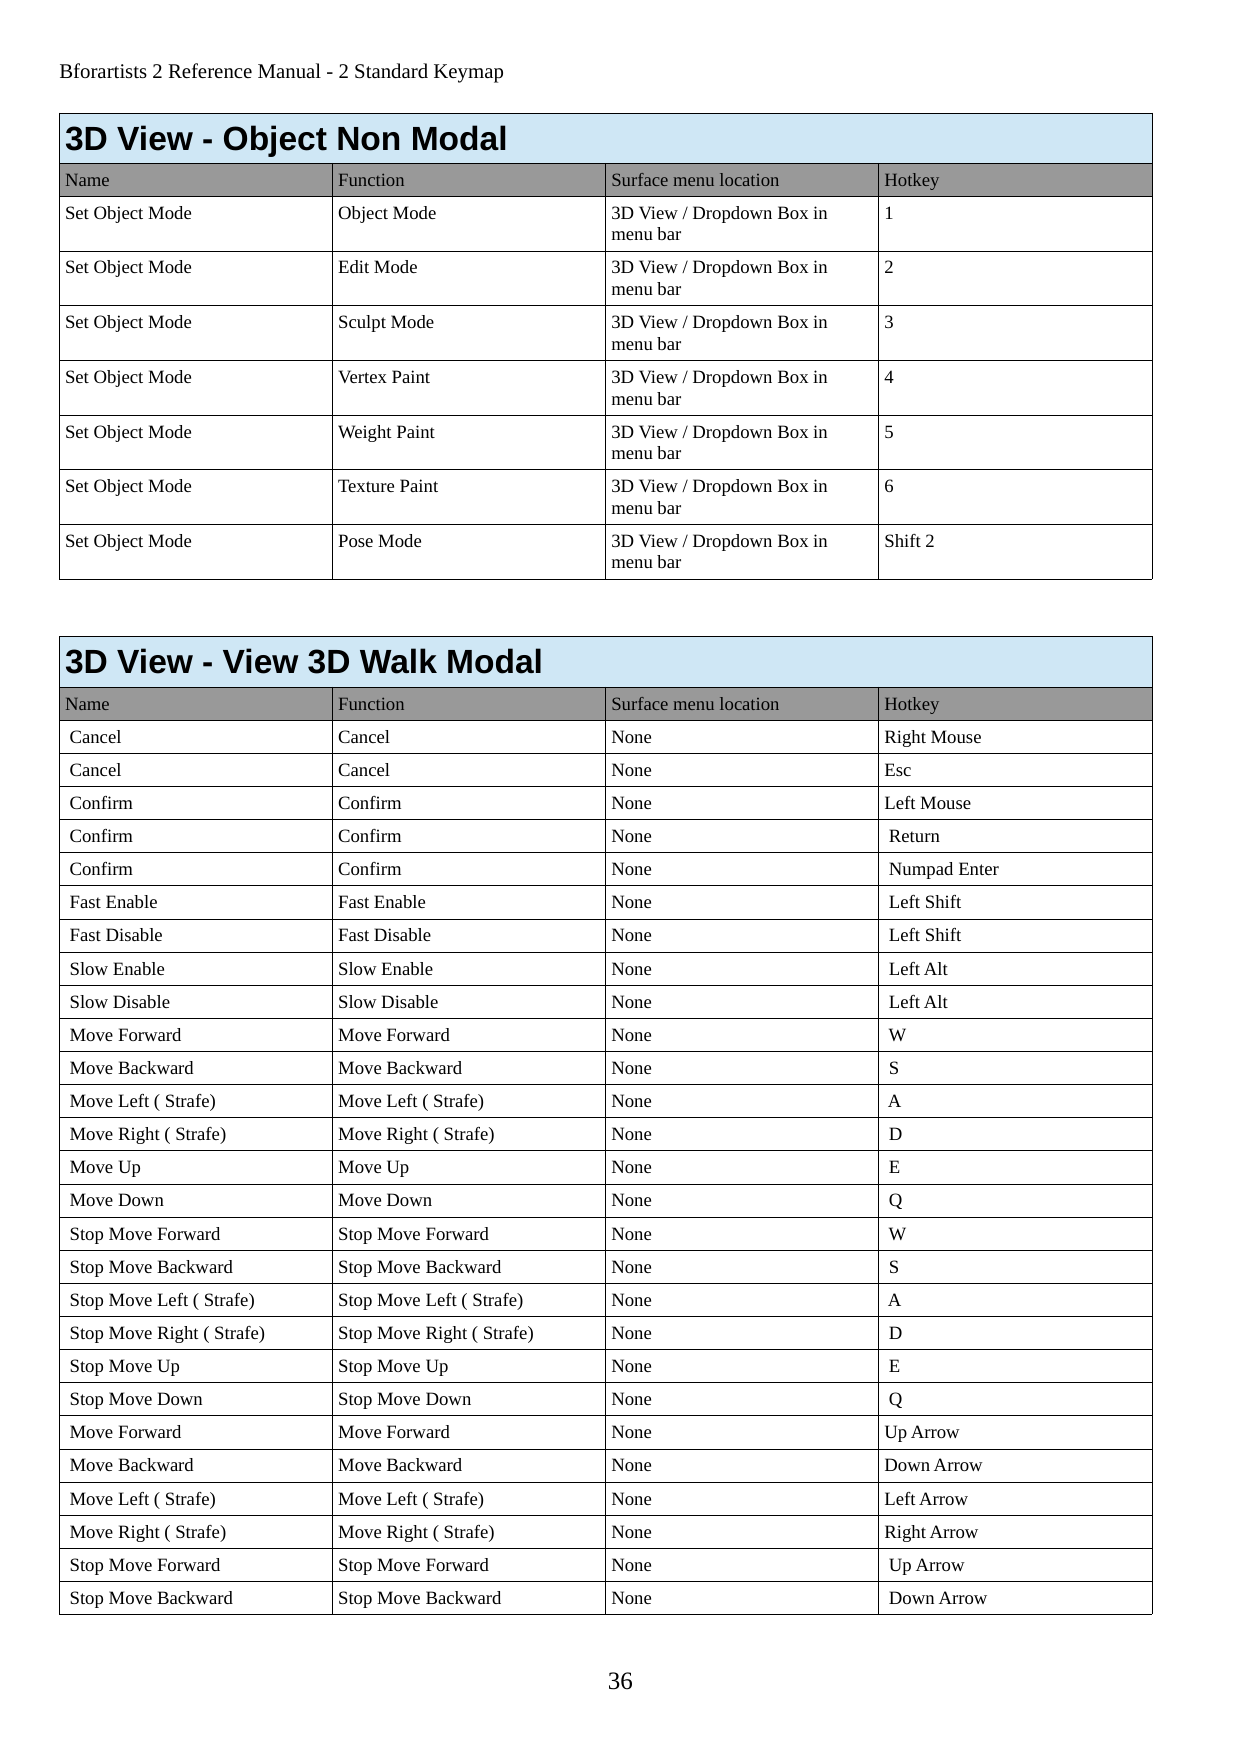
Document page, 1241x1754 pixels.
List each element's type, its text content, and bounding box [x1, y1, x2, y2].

table_cell Fast Enable [60, 886, 332, 918]
table_cell None [606, 754, 878, 786]
table_cell None [606, 721, 878, 753]
table_cell Down Arrow [879, 1450, 1152, 1482]
table_cell Move Left ( Strafe) [333, 1085, 605, 1117]
table_cell Object Mode [333, 197, 605, 251]
table_cell Hotkey [879, 688, 1152, 720]
table_cell W [879, 1019, 1152, 1051]
table_cell Pose Mode [333, 525, 605, 579]
table_cell Edit Mode [333, 252, 605, 305]
table_cell Cancel [333, 721, 605, 753]
table_cell Move Right ( Strafe) [60, 1516, 332, 1548]
table_cell Fast Enable [333, 886, 605, 918]
table_cell Surface menu location [606, 688, 878, 720]
table_cell 5 [879, 416, 1152, 469]
table_cell Move Backward [333, 1052, 605, 1084]
table_cell None [606, 1052, 878, 1084]
table_cell None [606, 986, 878, 1018]
table_cell Stop Move Backward [60, 1582, 332, 1614]
table_cell E [879, 1350, 1152, 1382]
table_cell Fast Disable [60, 920, 332, 952]
table_cell Set Object Mode [60, 416, 332, 469]
table_cell Stop Move Forward [60, 1549, 332, 1581]
table_cell None [606, 1085, 878, 1117]
table_cell S [879, 1052, 1152, 1084]
table_cell Slow Disable [60, 986, 332, 1018]
table_cell Stop Move Up [333, 1350, 605, 1382]
table_cell 3D View / Dropdown Box in menu bar [606, 416, 878, 469]
table_cell None [606, 1251, 878, 1283]
table_cell Move Forward [60, 1019, 332, 1051]
table_cell None [606, 1019, 878, 1051]
table_cell Slow Enable [333, 953, 605, 985]
table_cell Move Right ( Strafe) [333, 1118, 605, 1150]
table_cell None [606, 1516, 878, 1548]
table_cell Slow Disable [333, 986, 605, 1018]
table_cell Set Object Mode [60, 470, 332, 524]
table_cell Stop Move Right ( Strafe) [60, 1317, 332, 1349]
table_cell Stop Move Forward [60, 1218, 332, 1250]
table_cell None [606, 1549, 878, 1581]
table_cell A [879, 1284, 1152, 1316]
table_cell D [879, 1118, 1152, 1150]
table_cell Function [333, 688, 605, 720]
table_cell 3D View / Dropdown Box in menu bar [606, 525, 878, 579]
table_cell Move Right ( Strafe) [60, 1118, 332, 1150]
table_cell None [606, 1151, 878, 1183]
table_header 3D View - View 3D Walk Modal [60, 637, 1152, 687]
table_cell Move Forward [333, 1416, 605, 1448]
table_cell Hotkey [879, 164, 1152, 196]
table_cell Stop Move Right ( Strafe) [333, 1317, 605, 1349]
table_cell None [606, 886, 878, 918]
table_cell Right Arrow [879, 1516, 1152, 1548]
table_cell Left Mouse [879, 787, 1152, 819]
table_cell Esc [879, 754, 1152, 786]
table_cell Return [879, 820, 1152, 852]
table_cell Confirm [60, 853, 332, 885]
table_cell 3D View / Dropdown Box in menu bar [606, 252, 878, 305]
table_cell Move Left ( Strafe) [333, 1483, 605, 1515]
table_cell Q [879, 1185, 1152, 1217]
table_cell Move Forward [60, 1416, 332, 1448]
table_cell Set Object Mode [60, 525, 332, 579]
table_cell 3D View / Dropdown Box in menu bar [606, 361, 878, 415]
table_cell Up Arrow [879, 1416, 1152, 1448]
table_cell A [879, 1085, 1152, 1117]
table_cell None [606, 1218, 878, 1250]
table_cell W [879, 1218, 1152, 1250]
table_cell Move Backward [333, 1450, 605, 1482]
table_cell Up Arrow [879, 1549, 1152, 1581]
table_cell Move Up [333, 1151, 605, 1183]
table_cell Cancel [60, 721, 332, 753]
table_cell Q [879, 1383, 1152, 1415]
table_cell Stop Move Backward [333, 1582, 605, 1614]
table_cell None [606, 853, 878, 885]
table_cell Name [60, 688, 332, 720]
table_cell Stop Move Forward [333, 1549, 605, 1581]
table_cell Stop Move Left ( Strafe) [333, 1284, 605, 1316]
table_cell Confirm [333, 853, 605, 885]
table_cell Left Shift [879, 886, 1152, 918]
table_cell Numpad Enter [879, 853, 1152, 885]
table_cell Confirm [60, 787, 332, 819]
table_cell Shift 2 [879, 525, 1152, 579]
table_cell None [606, 1284, 878, 1316]
table_cell 3D View / Dropdown Box in menu bar [606, 470, 878, 524]
table_cell Move Left ( Strafe) [60, 1483, 332, 1515]
table_cell Cancel [333, 754, 605, 786]
table_cell None [606, 1450, 878, 1482]
table_cell None [606, 1582, 878, 1614]
table_cell Move Forward [333, 1019, 605, 1051]
table_cell Stop Move Forward [333, 1218, 605, 1250]
table_cell None [606, 787, 878, 819]
table_cell Stop Move Down [333, 1383, 605, 1415]
table_cell Sculpt Mode [333, 306, 605, 360]
table_cell Left Alt [879, 986, 1152, 1018]
table_cell None [606, 820, 878, 852]
table_cell Move Backward [60, 1052, 332, 1084]
table_cell Set Object Mode [60, 197, 332, 251]
table_cell Move Down [60, 1185, 332, 1217]
table_cell Right Mouse [879, 721, 1152, 753]
table_cell None [606, 1483, 878, 1515]
table_cell Texture Paint [333, 470, 605, 524]
table_cell Confirm [333, 787, 605, 819]
table_cell None [606, 1317, 878, 1349]
table_cell Cancel [60, 754, 332, 786]
table_cell None [606, 920, 878, 952]
table_cell Function [333, 164, 605, 196]
table_cell 2 [879, 252, 1152, 305]
table_header 3D View - Object Non Modal [60, 114, 1152, 163]
table_cell E [879, 1151, 1152, 1183]
table_cell Set Object Mode [60, 306, 332, 360]
table_cell Stop Move Left ( Strafe) [60, 1284, 332, 1316]
table_cell Stop Move Backward [333, 1251, 605, 1283]
table_cell Left Arrow [879, 1483, 1152, 1515]
table_cell Slow Enable [60, 953, 332, 985]
table_cell Move Left ( Strafe) [60, 1085, 332, 1117]
table_cell D [879, 1317, 1152, 1349]
table_cell Confirm [60, 820, 332, 852]
table_cell 3D View / Dropdown Box in menu bar [606, 197, 878, 251]
table_cell Stop Move Backward [60, 1251, 332, 1283]
table_cell Move Backward [60, 1450, 332, 1482]
table_cell S [879, 1251, 1152, 1283]
table_cell None [606, 1118, 878, 1150]
table_cell Set Object Mode [60, 252, 332, 305]
table_cell 3D View / Dropdown Box in menu bar [606, 306, 878, 360]
table_cell Down Arrow [879, 1582, 1152, 1614]
table_cell 6 [879, 470, 1152, 524]
table_cell Stop Move Down [60, 1383, 332, 1415]
table_cell Fast Disable [333, 920, 605, 952]
table_cell Name [60, 164, 332, 196]
table_cell Stop Move Up [60, 1350, 332, 1382]
table_cell Move Up [60, 1151, 332, 1183]
table_cell None [606, 953, 878, 985]
table_cell 1 [879, 197, 1152, 251]
table_cell Confirm [333, 820, 605, 852]
table_cell 3 [879, 306, 1152, 360]
table_cell None [606, 1185, 878, 1217]
table_cell Left Shift [879, 920, 1152, 952]
table_cell Left Alt [879, 953, 1152, 985]
table_cell Move Right ( Strafe) [333, 1516, 605, 1548]
table_cell Move Down [333, 1185, 605, 1217]
table_cell Vertex Paint [333, 361, 605, 415]
table_cell None [606, 1383, 878, 1415]
table_cell Set Object Mode [60, 361, 332, 415]
table_cell None [606, 1416, 878, 1448]
table_cell Surface menu location [606, 164, 878, 196]
table_cell Weight Paint [333, 416, 605, 469]
table_cell None [606, 1350, 878, 1382]
table_cell 4 [879, 361, 1152, 415]
